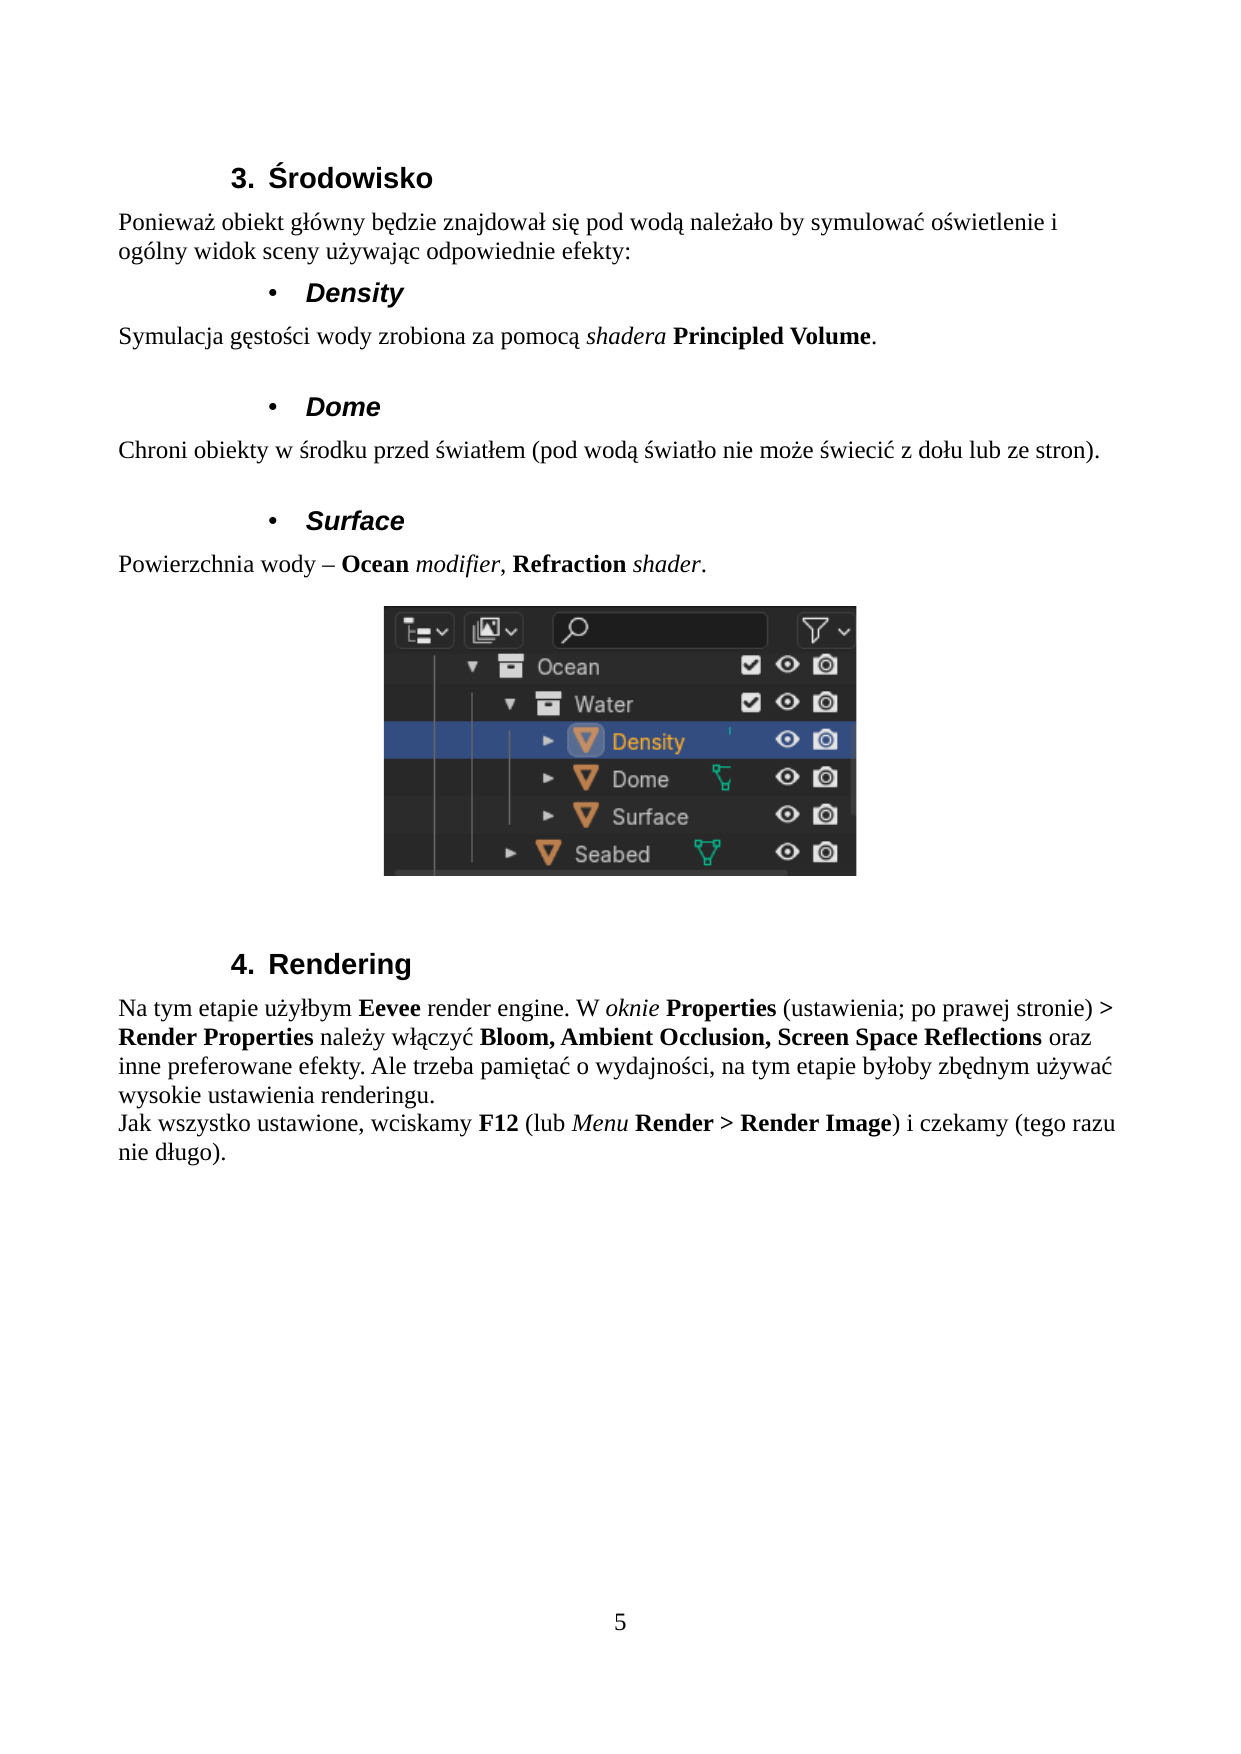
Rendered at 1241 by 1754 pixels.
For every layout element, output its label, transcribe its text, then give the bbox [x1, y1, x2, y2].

text Na tym etapie użyłbym Eevee render engine. W oknie Properties (ustawienia; po prawej stronie) > Render Properties należy włączyć Bloom, Ambient Occlusion, Screen Space Reflections oraz inne preferowane efekty. Ale trzeba pamiętać o wydajności, na tym etapie byłoby zbędnym używać wysokie ustawienia renderingu. [118, 993, 1122, 1108]
subtitle Rendering [231, 947, 1122, 981]
subtitle Density [268, 277, 1122, 309]
text Chroni obiekty w środku przed światłem (pod wodą światło nie może świecić z dołu lub ze stron). [118, 435, 1122, 464]
subtitle Środowisko [231, 161, 1122, 195]
subtitle Surface [268, 505, 1122, 537]
subtitle Dome [268, 391, 1122, 423]
text Powierzchnia wody – Ocean modifier, Refraction shader. [118, 549, 1122, 578]
text Ponieważ obiekt główny będzie znajdował się pod wodą należało by symulować oświetlenie i ogólny widok sceny używając odpowiednie efekty: [118, 207, 1122, 265]
picture [383, 606, 857, 876]
text Jak wszystko ustawione, wciskamy F12 (lub Menu Render > Render Image) i czekamy (tego razu nie długo). [118, 1108, 1122, 1166]
text Symulacja gęstości wody zrobiona za pomocą shadera Principled Volume. [118, 321, 1122, 350]
